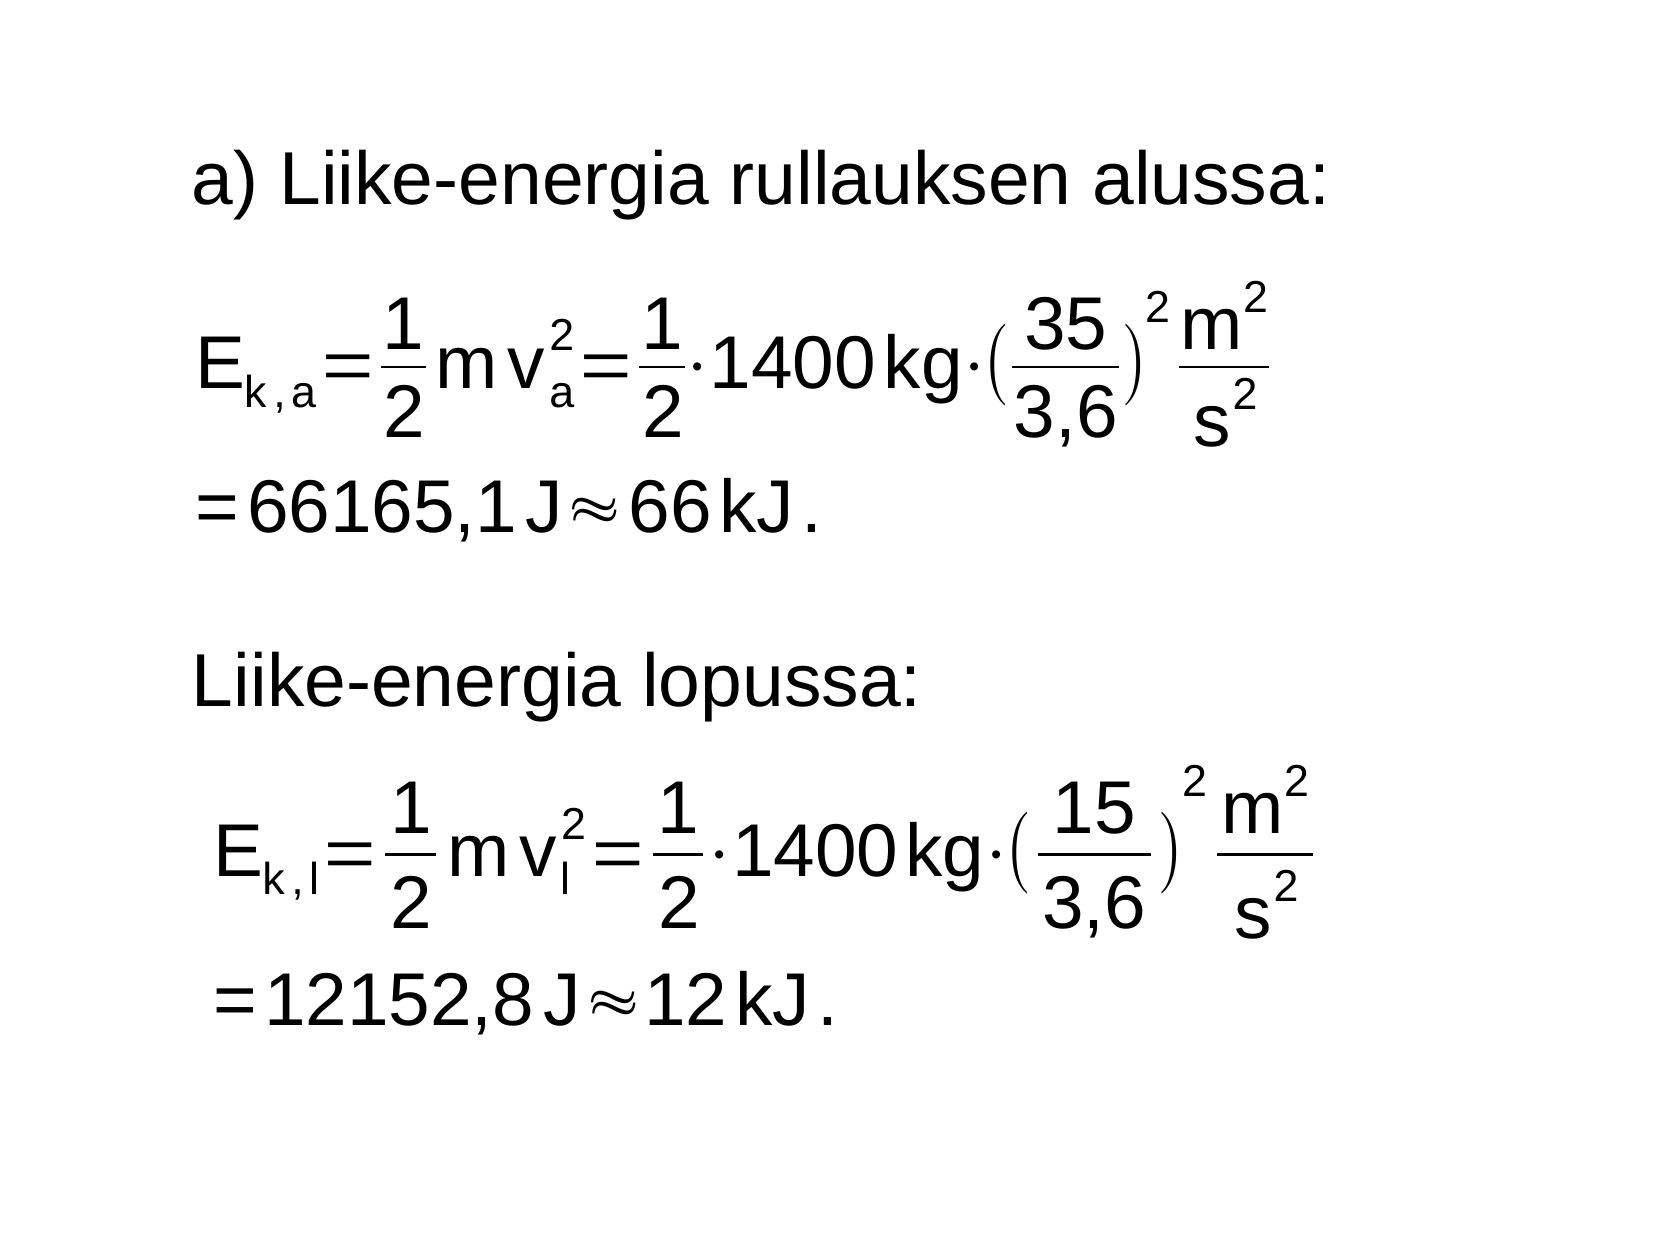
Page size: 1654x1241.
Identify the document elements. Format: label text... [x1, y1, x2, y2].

chart [206, 755, 1323, 1042]
text_box a) Liike-energia rullauksen alussa: Liike-energia lopussa: [177, 129, 1346, 901]
chart [188, 271, 1277, 548]
